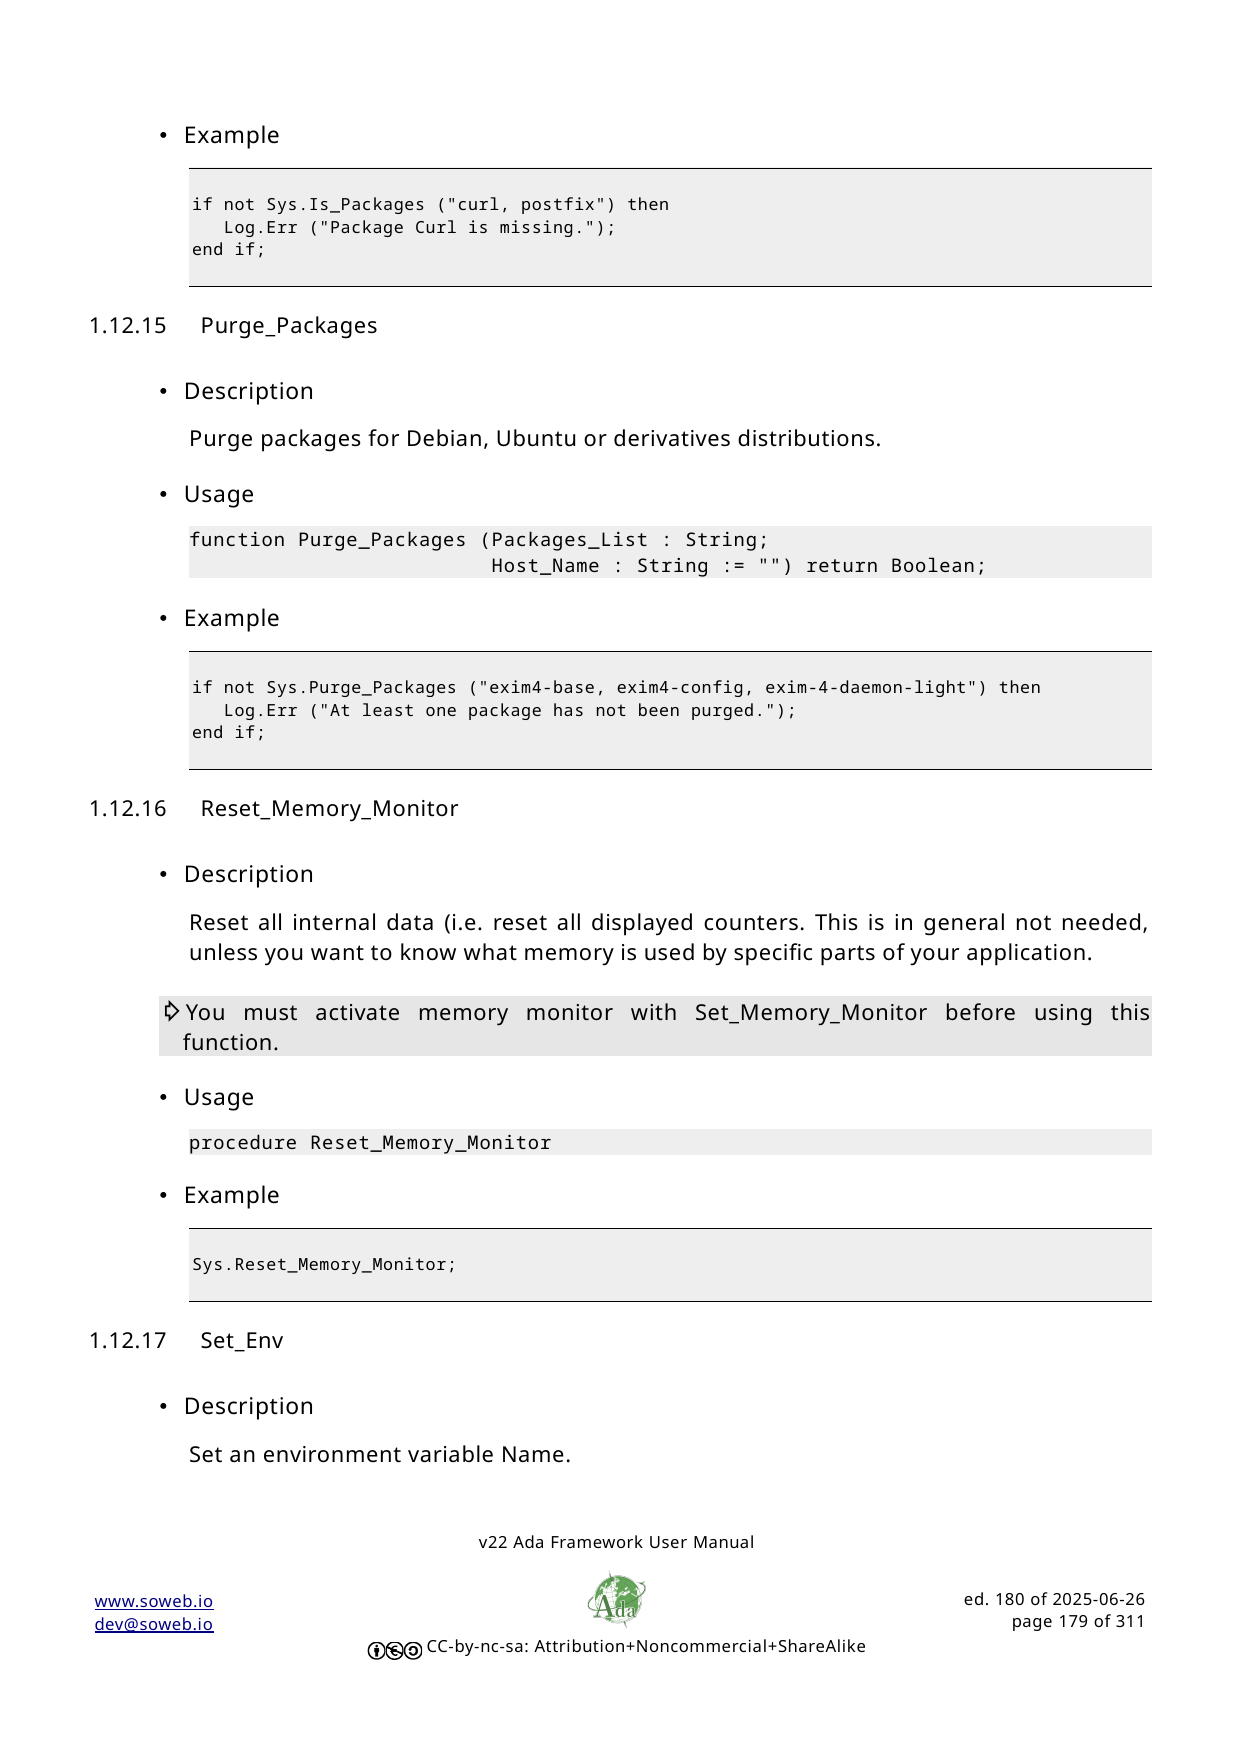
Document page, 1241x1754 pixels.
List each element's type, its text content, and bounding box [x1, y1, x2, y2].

text Purge packages for Debian, Ubuntu or derivatives distributions. [189, 423, 1152, 453]
list if not Sys.Purge_Packages ("exim4-base, exim4-config, exim-4-daemon-light") then Log.Err ("At least one package has not been purged."); end if; [189, 652, 1152, 769]
subtitle Description [159, 374, 1152, 406]
text function Purge_Packages (Packages_List : String; [189, 526, 1152, 552]
picture [367, 1642, 423, 1660]
subtitle Description [159, 857, 1152, 889]
subtitle Usage [159, 1080, 1152, 1111]
text Reset all internal data (i.e. reset all displayed counters. This is in general not needed, unless you want to know what memory is used by specific parts of your application. [189, 906, 1152, 966]
subtitle Example [159, 602, 1152, 633]
subtitle Description [159, 1389, 1152, 1421]
subtitle Usage [159, 477, 1152, 508]
subtitle Purge_Packages [88, 310, 1152, 351]
text procedure Reset_Memory_Monitor [189, 1129, 1152, 1155]
list if not Sys.Is_Packages ("curl, postfix") then Log.Err ("Package Curl is missing."); end if; [189, 169, 1152, 286]
list Sys.Reset_Memory_Monitor; [189, 1229, 1152, 1301]
subtitle Reset_Memory_Monitor [88, 793, 1152, 834]
subtitle Example [159, 1179, 1152, 1210]
text Set an environment variable Name. [189, 1438, 1152, 1468]
list You must activate memory monitor with Set_Memory_Monitor before using this function. [159, 996, 1152, 1056]
subtitle Example [159, 118, 1152, 150]
subtitle Set_Env [88, 1325, 1152, 1366]
picture [587, 1570, 646, 1629]
text Host_Name : String := "") return Boolean; [189, 552, 1152, 578]
